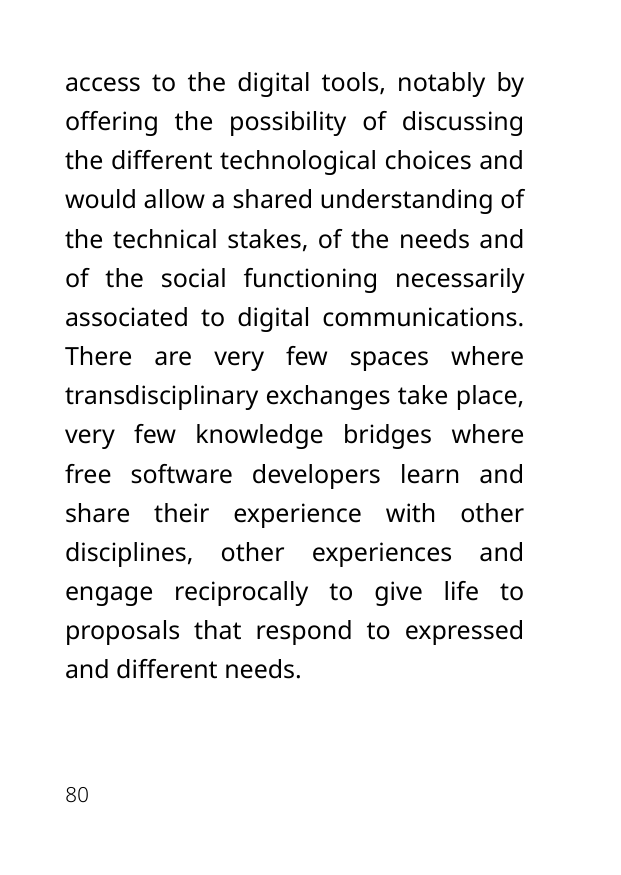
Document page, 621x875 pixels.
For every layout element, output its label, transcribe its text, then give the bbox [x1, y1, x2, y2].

text access to the digital tools, notably by offering the possibility of discussing the different technological choices and would allow a shared understanding of the technical stakes, of the needs and of the social functioning necessarily associated to digital communications. There are very few spaces where transdisciplinary exchanges take place, very few knowledge bridges where free software developers learn and share their experience with other disciplines, other experiences and engage reciprocally to give life to proposals that respond to expressed and different needs. [65, 65, 524, 686]
